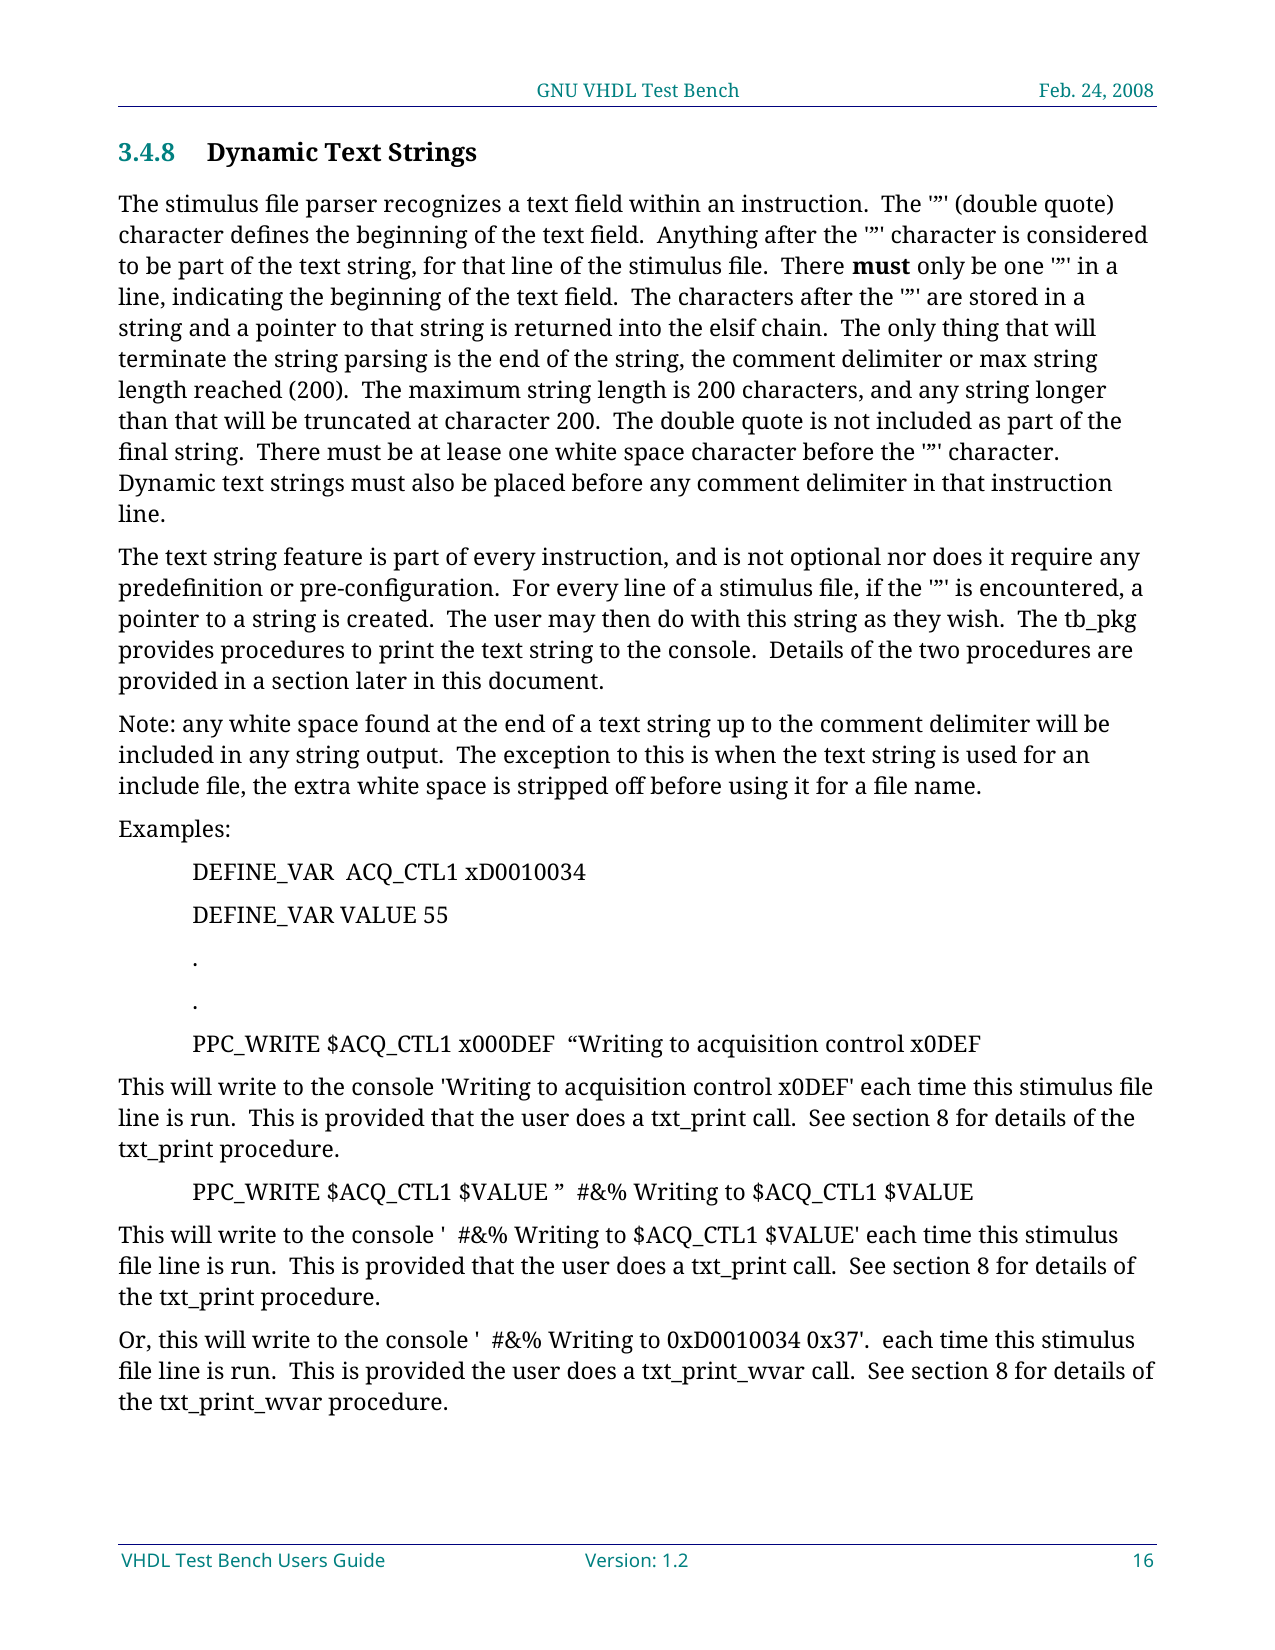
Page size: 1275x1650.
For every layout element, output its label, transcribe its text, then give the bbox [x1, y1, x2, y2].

text DEFINE_VAR VALUE 55 [192, 899, 1157, 930]
text PPC_WRITE $ACQ_CTL1 $VALUE ” #&% Writing to $ACQ_CTL1 $VALUE [192, 1176, 1157, 1207]
text DEFINE_VAR ACQ_CTL1 xD0010034 [192, 856, 1157, 887]
text Note: any white space found at the end of a text string up to the comment delimiter will be included in any string output. The exception to this is when the text string is used for an include file, the extra white space is stripped off before using it for a file name. [118, 708, 1157, 801]
text This will write to the console 'Writing to acquisition control x0DEF' each time this stimulus file line is run. This is provided that the user does a txt_print call. See section 8 for details of the txt_print procedure. [118, 1071, 1157, 1164]
text . [192, 942, 1157, 973]
text . [192, 985, 1157, 1016]
text The stimulus file parser recognizes a text field within an instruction. The '”' (double quote) character defines the beginning of the text field. Anything after the '”' character is considered to be part of the text string, for that line of the stimulus file. There must only be one '”' in a line, indicating the beginning of the text field. The characters after the '”' are stored in a string and a pointer to that string is returned into the elsif chain. The only thing that will terminate the string parsing is the end of the string, the comment delimiter or max string length reached (200). The maximum string length is 200 characters, and any string longer than that will be truncated at character 200. The double quote is not included as part of the final string. There must be at lease one white space character before the '”' character. Dynamic text strings must also be placed before any comment delimiter in that instruction line. [118, 188, 1157, 529]
text Or, this will write to the console ' #&% Writing to 0xD0010034 0x37'. each time this stimulus file line is run. This is provided the user does a txt_print_wvar call. See section 8 for details of the txt_print_wvar procedure. [118, 1323, 1157, 1417]
text The text string feature is part of every instruction, and is not optional nor does it require any predefinition or pre-configuration. For every line of a stimulus file, if the '”' is encountered, a pointer to a string is created. The user may then do with this string as they wish. The tb_pkg provides procedures to print the text string to the console. Details of the two procedures are provided in a section later in this document. [118, 541, 1157, 696]
text Examples: [118, 813, 1157, 844]
subtitle Dynamic Text Strings [118, 135, 1157, 169]
text This will write to the console ' #&% Writing to $ACQ_CTL1 $VALUE' each time this stimulus file line is run. This is provided that the user does a txt_print call. See section 8 for details of the txt_print procedure. [118, 1218, 1157, 1312]
text PPC_WRITE $ACQ_CTL1 x000DEF “Writing to acquisition control x0DEF [192, 1028, 1157, 1059]
